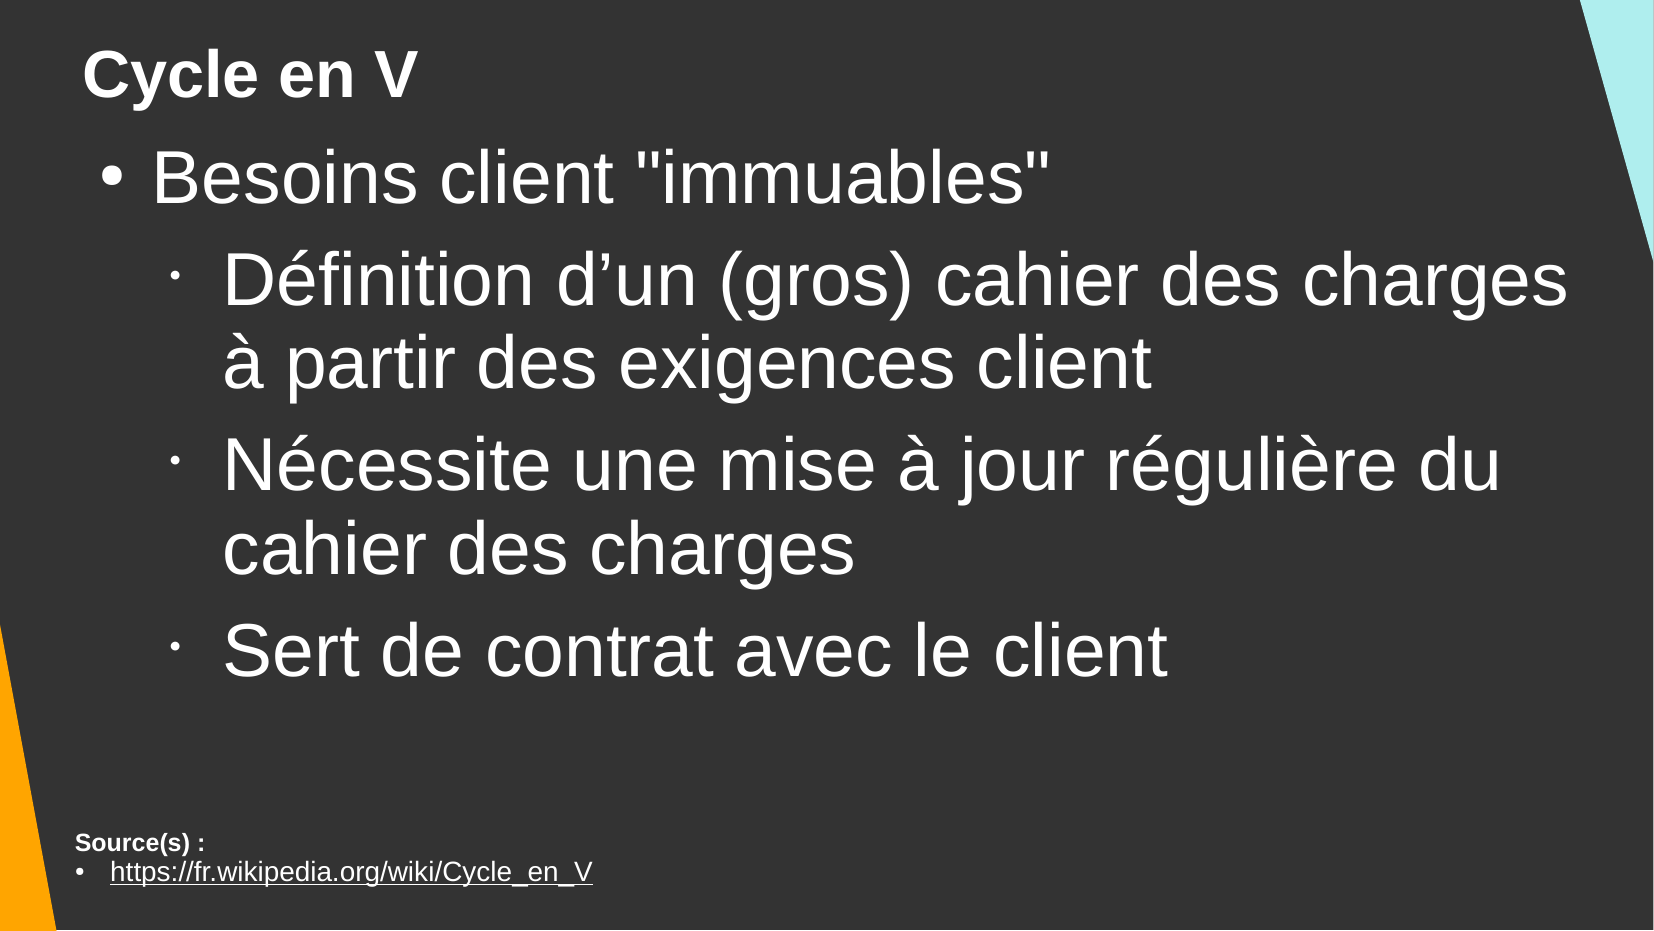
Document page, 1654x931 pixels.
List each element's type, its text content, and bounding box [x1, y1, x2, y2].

title Cycle en V [82, 37, 1571, 122]
list Besoins client "immuables" Définition d’un (gros) cahier des charges à partir des exigences client Nécessite une mise à jour régulière du cahier des charges Sert de contrat avec le client [80, 135, 1620, 777]
text_box [1579, 0, 1654, 265]
text_box [0, 624, 57, 931]
text_box Source(s) : https://fr.wikipedia.org/wiki/Cycle_en_V [59, 821, 1546, 920]
